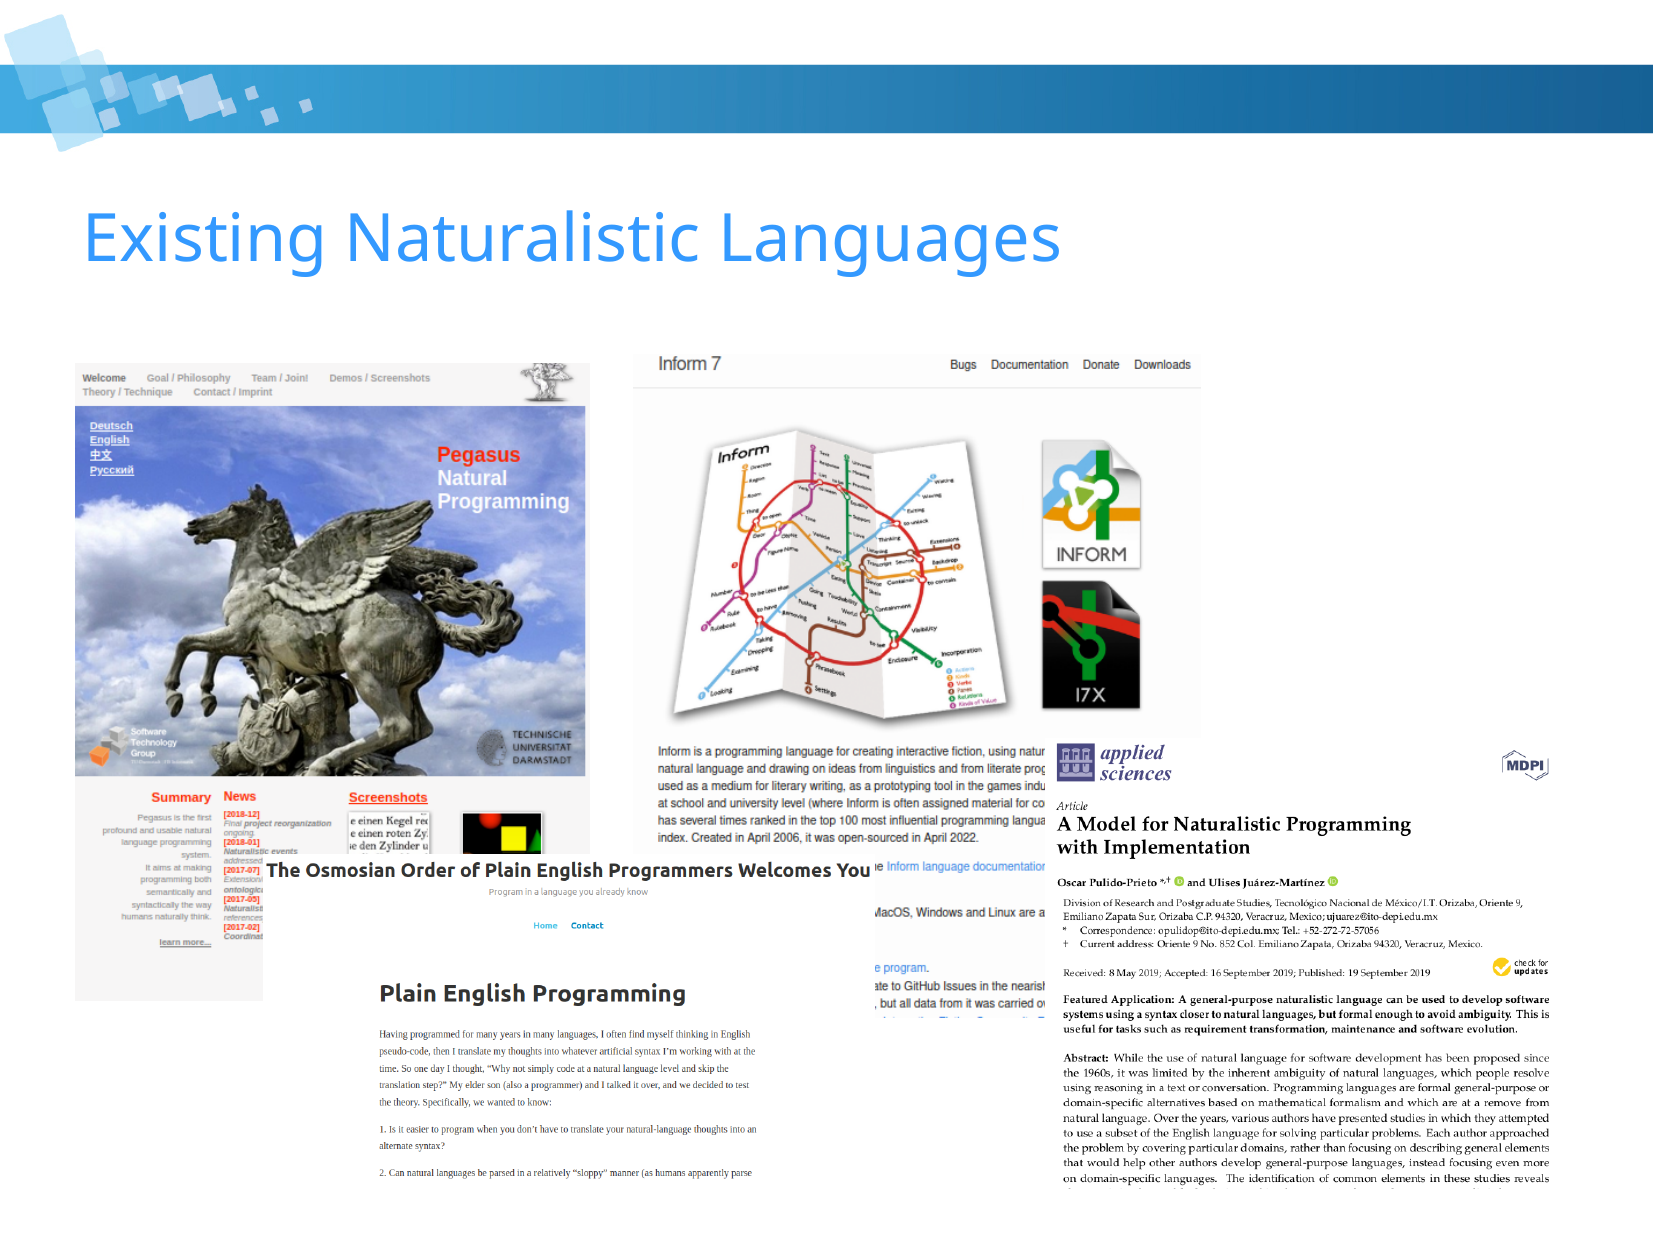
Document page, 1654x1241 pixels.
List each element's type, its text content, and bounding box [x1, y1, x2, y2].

picture [0, 0, 1653, 1238]
title Existing Naturalistic Languages [82, 132, 1571, 340]
